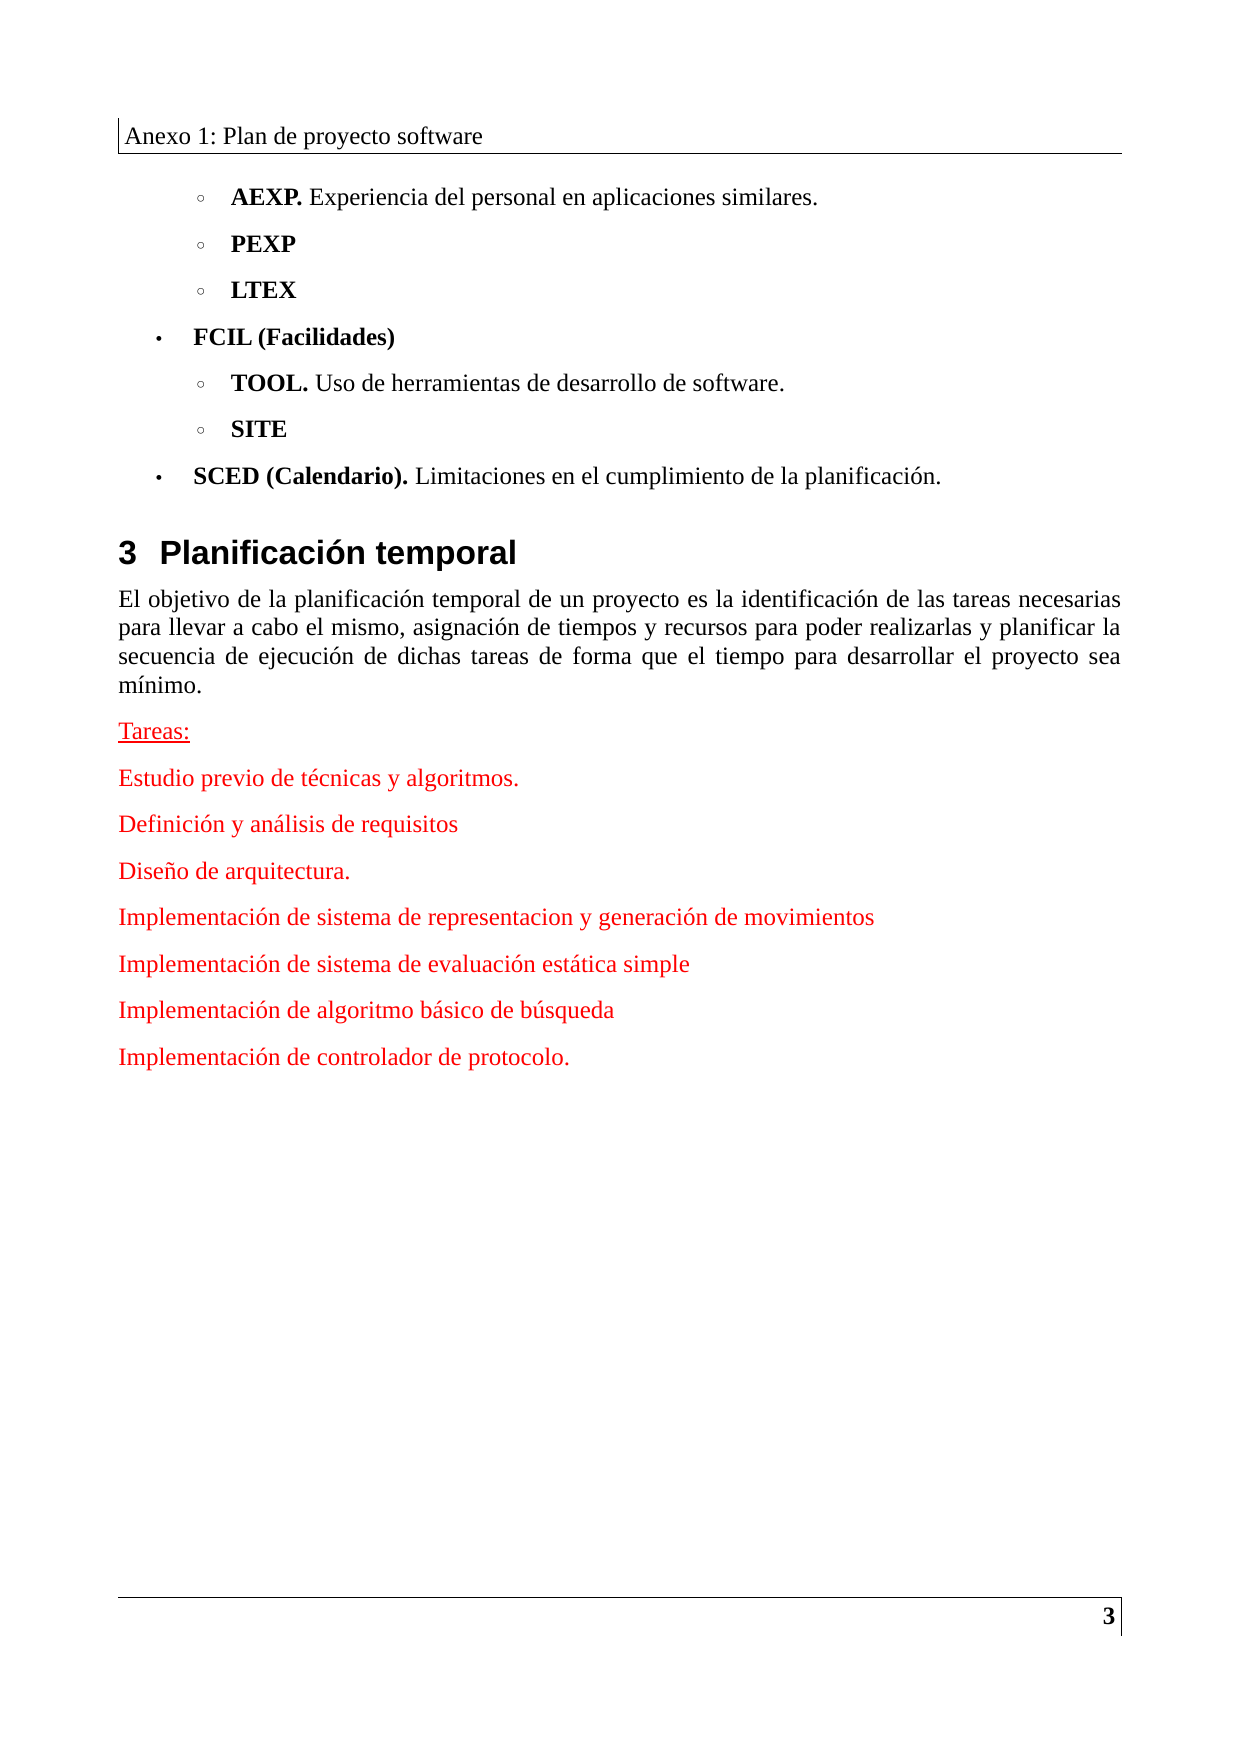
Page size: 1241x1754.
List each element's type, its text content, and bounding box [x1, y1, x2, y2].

text Implementación de sistema de representacion y generación de movimientos [118, 902, 1122, 931]
text El objetivo de la planificación temporal de un proyecto es la identificación de las tareas necesarias para llevar a cabo el mismo, asignación de tiempos y recursos para poder realizarlas y planificar la secuencia de ejecución de dichas tareas de forma que el tiempo para desarrollar el proyecto sea mínimo. [118, 584, 1122, 699]
text Tareas: [118, 716, 1122, 745]
text Estudio previo de técnicas y algoritmos. [118, 763, 1122, 792]
text Diseño de arquitectura. [118, 856, 1122, 884]
list SCED (Calendario). Limitaciones en el cumplimiento de la planificación. [156, 461, 1122, 490]
list PEXP [193, 229, 1122, 257]
list LTEX [193, 275, 1122, 304]
text Implementación de sistema de evaluación estática simple [118, 949, 1122, 977]
list FCIL (Facilidades) [156, 322, 1122, 350]
list SITE [193, 414, 1122, 443]
subtitle Planificación temporal [118, 532, 1122, 571]
text Implementación de controlador de protocolo. [118, 1042, 1122, 1070]
list TOOL. Uso de herramientas de desarrollo de software. [193, 368, 1122, 397]
text Definición y análisis de requisitos [118, 809, 1122, 838]
text Implementación de algoritmo básico de búsqueda [118, 995, 1122, 1024]
list AEXP. Experiencia del personal en aplicaciones similares. [193, 182, 1122, 211]
